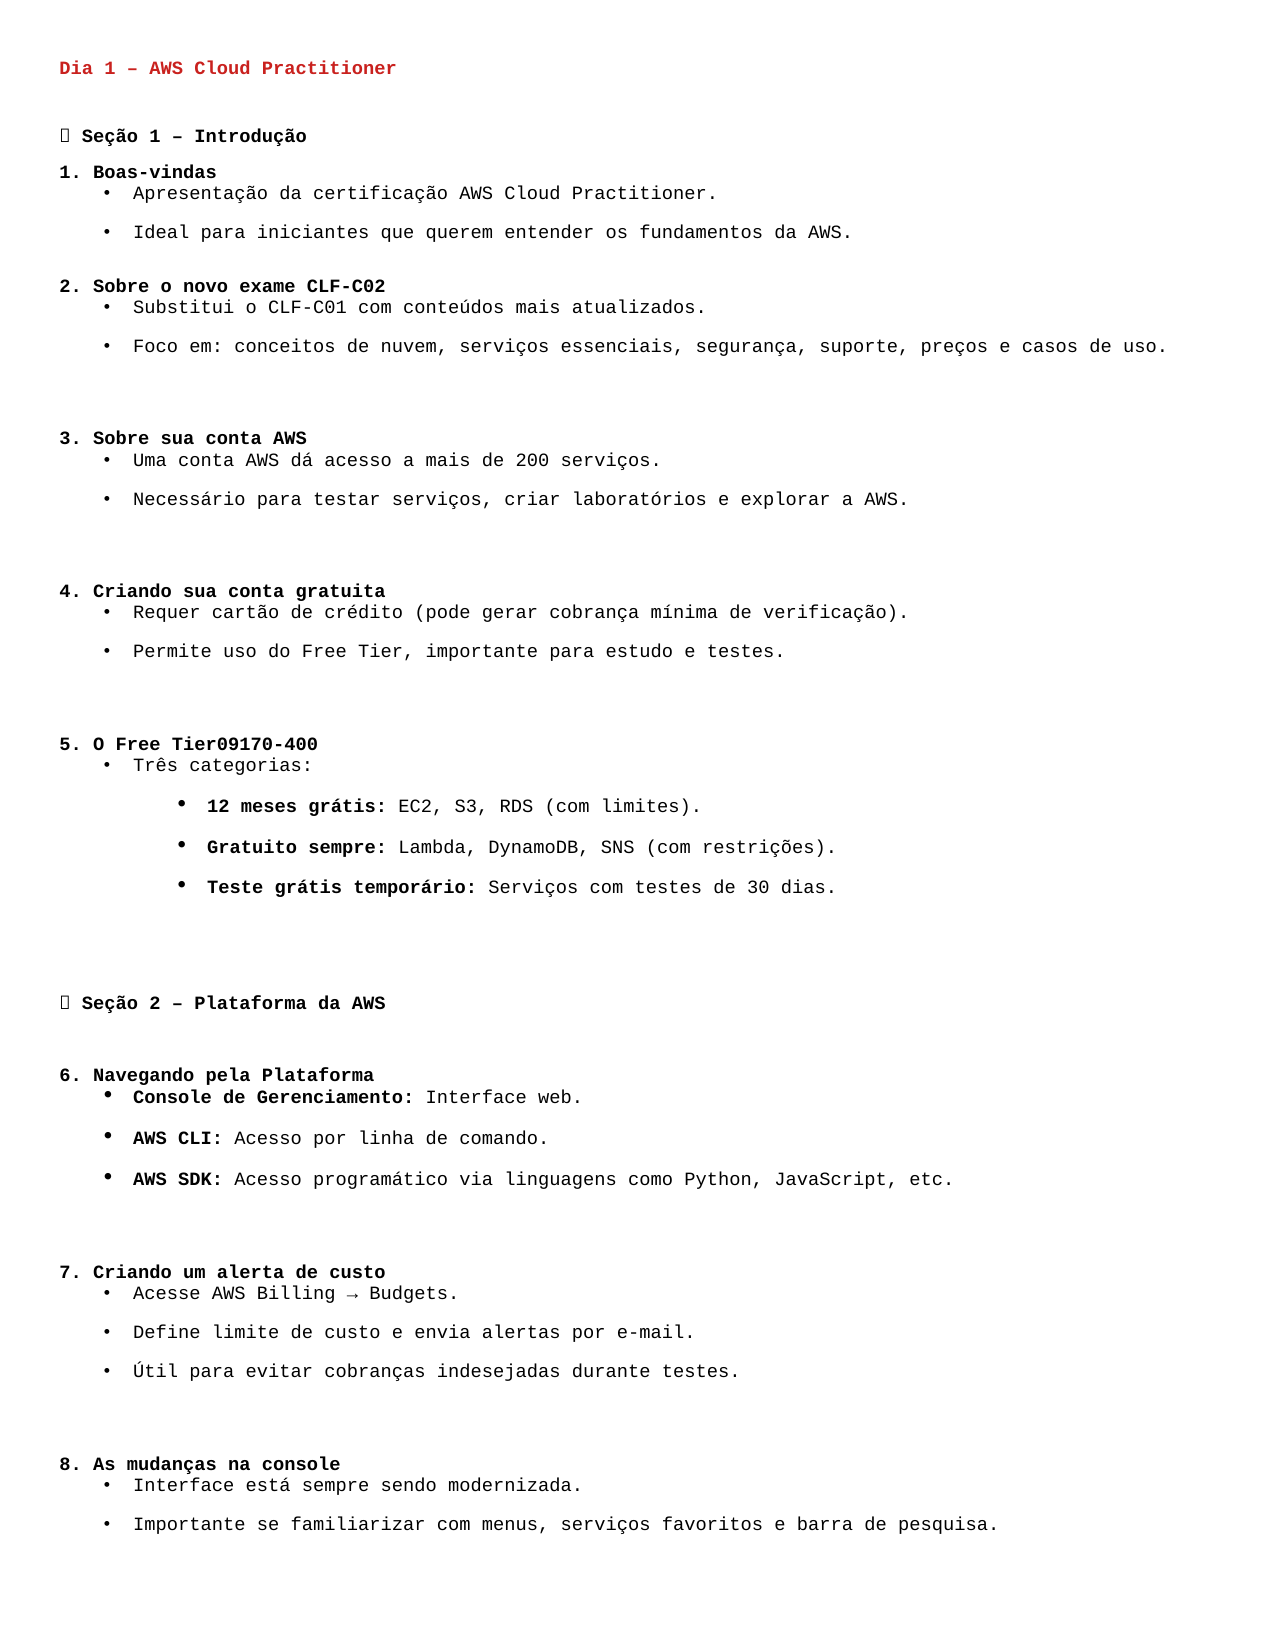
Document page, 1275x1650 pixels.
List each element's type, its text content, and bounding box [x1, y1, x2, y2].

list Define limite de custo e envia alertas por e-mail. [103, 1323, 1216, 1344]
list Gratuito sempre: Lambda, DynamoDB, SNS (com restrições). [177, 836, 1216, 859]
subtitle ✅ Seção 1 – Introdução [59, 122, 1216, 148]
list Requer cartão de crédito (pode gerar cobrança mínima de verificação). [103, 603, 1216, 624]
list Necessário para testar serviços, criar laboratórios e explorar a AWS. [103, 489, 1216, 511]
subtitle 6. Navegando pela Plataforma [59, 1065, 1216, 1087]
list Importante se familiarizar com menus, serviços favoritos e barra de pesquisa. [103, 1515, 1216, 1536]
list Console de Gerenciamento: Interface web. [103, 1087, 1216, 1109]
list Três categorias: [103, 756, 1216, 777]
subtitle 5. O Free Tier09170-400 [59, 734, 1216, 756]
list Ideal para iniciantes que querem entender os fundamentos da AWS. [103, 223, 1216, 244]
list AWS CLI: Acesso por linha de comando. [103, 1127, 1216, 1150]
subtitle 8. As mudanças na console [59, 1454, 1216, 1476]
subtitle 3. Sobre sua conta AWS [59, 429, 1216, 450]
list Foco em: conceitos de nuvem, serviços essenciais, segurança, suporte, preços e casos de uso. [103, 337, 1216, 358]
list Substitui o CLF-C01 com conteúdos mais atualizados. [103, 298, 1216, 319]
list Uma conta AWS dá acesso a mais de 200 serviços. [103, 450, 1216, 472]
subtitle 2. Sobre o novo exame CLF-C02 [59, 276, 1216, 298]
subtitle 1. Boas-vindas [59, 163, 1216, 184]
list Teste grátis temporário: Serviços com testes de 30 dias. [177, 877, 1216, 899]
list Interface está sempre sendo modernizada. [103, 1476, 1216, 1497]
list Útil para evitar cobranças indesejadas durante testes. [103, 1362, 1216, 1383]
text Dia 1 – AWS Cloud Practitioner [59, 59, 1216, 80]
list Apresentação da certificação AWS Cloud Practitioner. [103, 184, 1216, 205]
subtitle 7. Criando um alerta de custo [59, 1263, 1216, 1284]
list Acesse AWS Billing → Budgets. [103, 1284, 1216, 1305]
subtitle 4. Criando sua conta gratuita [59, 582, 1216, 603]
subtitle ✅ Seção 2 – Plataforma da AWS [59, 989, 1216, 1015]
list AWS SDK: Acesso programático via linguagens como Python, JavaScript, etc. [103, 1168, 1216, 1191]
list 12 meses grátis: EC2, S3, RDS (com limites). [177, 795, 1216, 818]
list Permite uso do Free Tier, importante para estudo e testes. [103, 642, 1216, 663]
